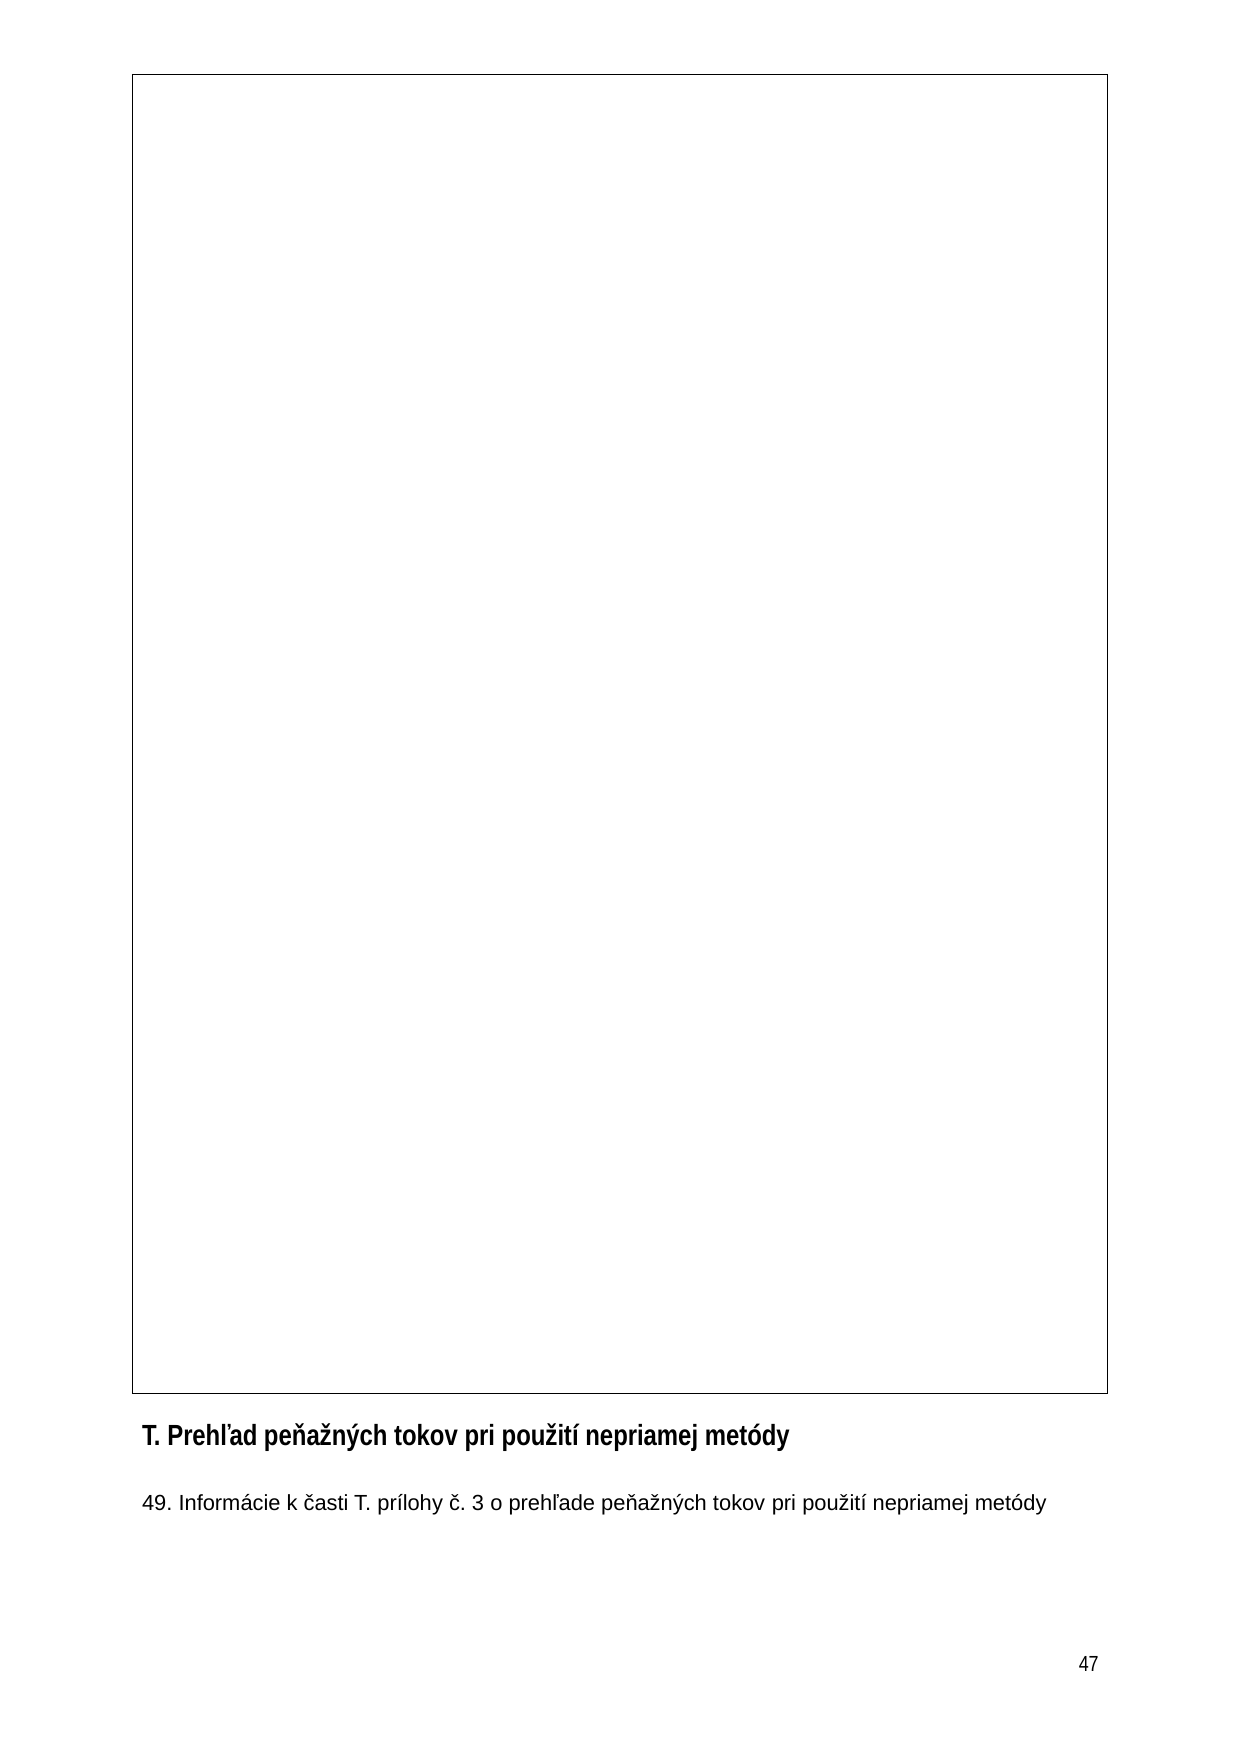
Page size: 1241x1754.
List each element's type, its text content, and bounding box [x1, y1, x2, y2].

table_header [133, 75, 1107, 1392]
subtitle T. Prehľad peňažných tokov pri použití nepriamej metódy [142, 1418, 1098, 1452]
text 49. Informácie k časti T. prílohy č. 3 o prehľade peňažných tokov pri použití nepriamej metódy [142, 1490, 1098, 1515]
